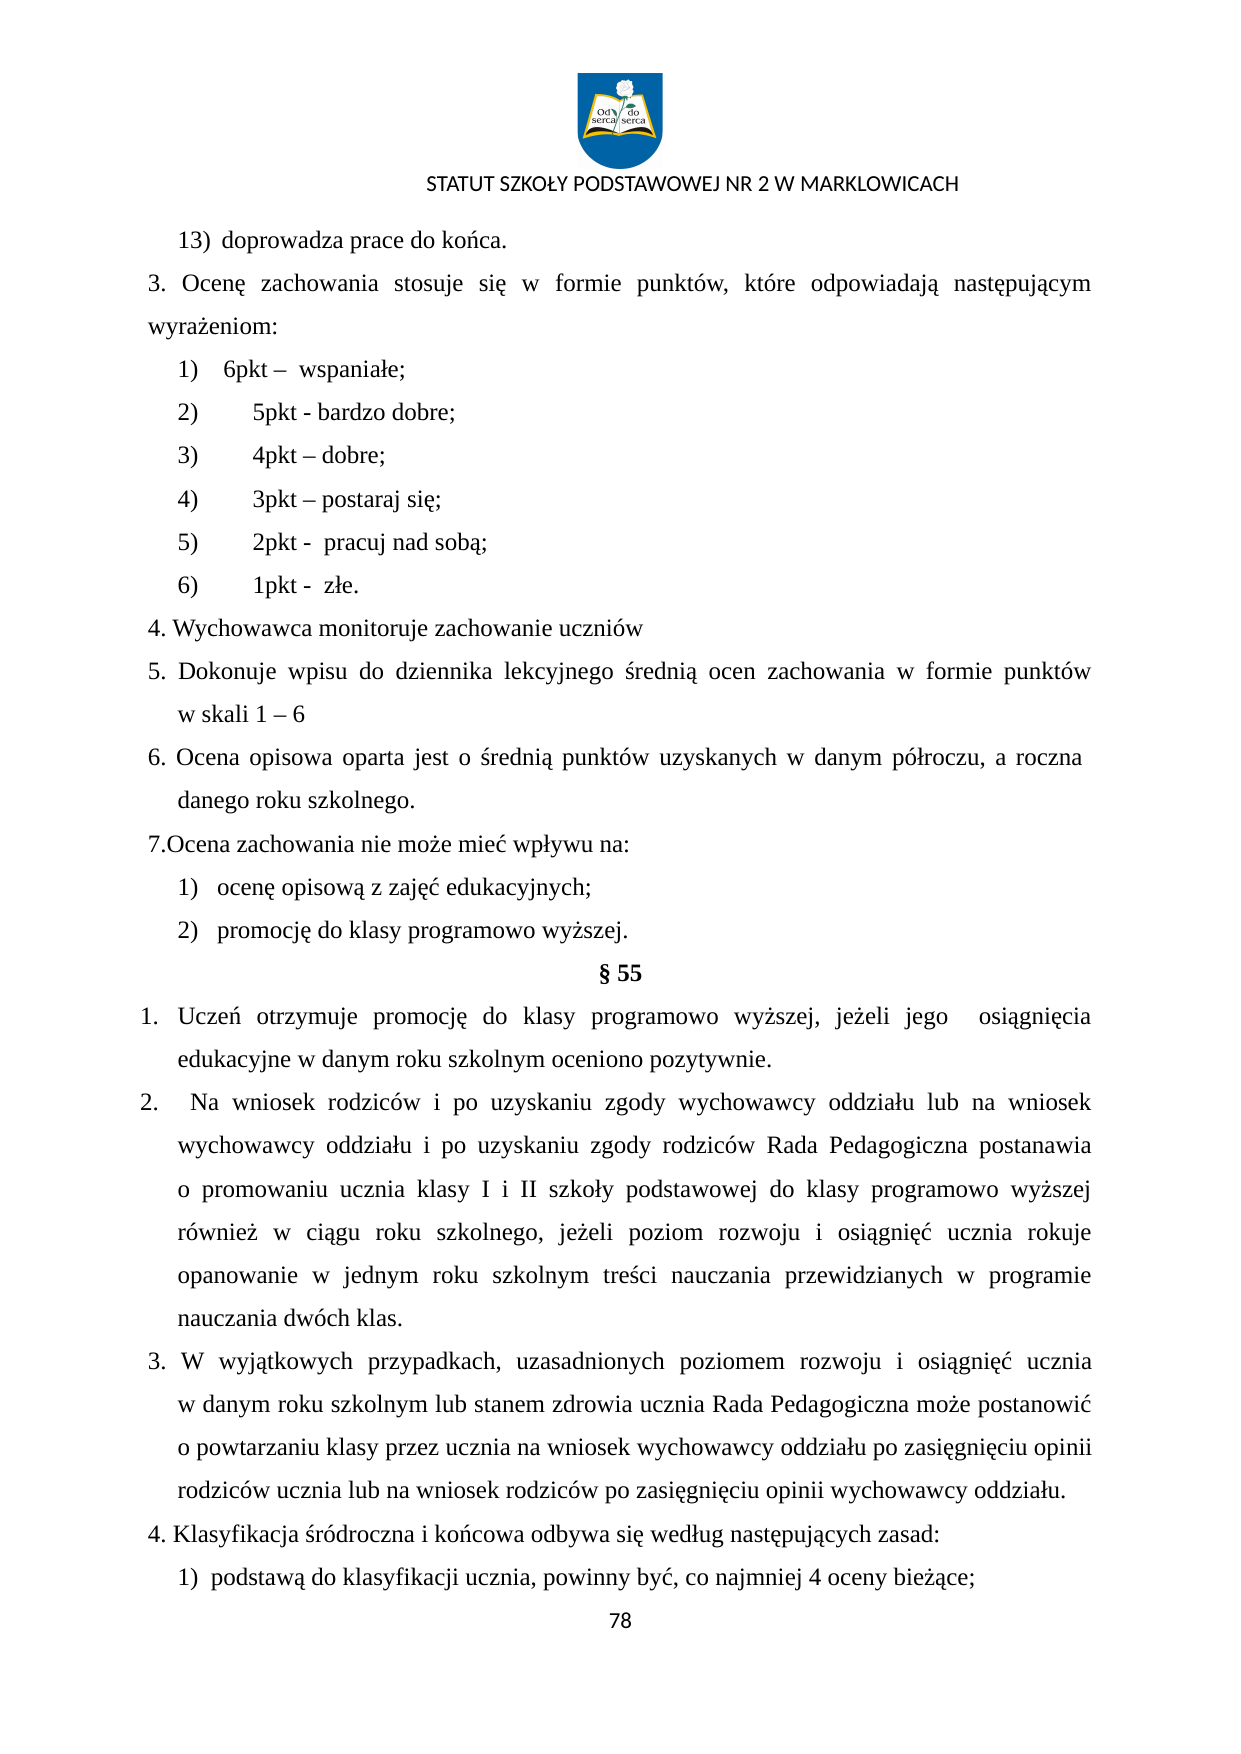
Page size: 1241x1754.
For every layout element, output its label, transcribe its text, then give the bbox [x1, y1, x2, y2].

list doprowadza prace do końca. [177, 225, 1093, 254]
text 1) podstawą do klasyfikacji ucznia, powinny być, co najmniej 4 oceny bieżące; [177, 1562, 1093, 1591]
text 2) 5pkt - bardzo dobre; [177, 397, 1093, 426]
text 6) 1pkt - złe. [177, 570, 1093, 599]
text 4. Wychowawca monitoruje zachowanie uczniów [148, 613, 1093, 642]
list Uczeń otrzymuje promocję do klasy programowo wyższej, jeżeli jego osiągnięcia edukacyjne w danym roku szkolnym oceniono pozytywnie. [140, 1001, 1093, 1073]
text 4) 3pkt – postaraj się; [177, 484, 1093, 512]
text 5) 2pkt - pracuj nad sobą; [177, 527, 1093, 556]
text 4. Klasyfikacja śródroczna i końcowa odbywa się według następujących zasad: [148, 1519, 1093, 1547]
text 1) 6pkt – wspaniałe; [177, 354, 1093, 383]
text § 55 [148, 958, 1093, 987]
text 6. Ocena opisowa oparta jest o średnią punktów uzyskanych w danym półroczu, a roczna danego roku szkolnego. [148, 742, 1093, 814]
list Na wniosek rodziców i po uzyskaniu zgody wychowawcy oddziału lub na wniosek wychowawcy oddziału i po uzyskaniu zgody rodziców Rada Pedagogiczna postanawia o promowaniu ucznia klasy I i II szkoły podstawowej do klasy programowo wyższej również w ciągu roku szkolnego, jeżeli poziom rozwoju i osiągnięć ucznia rokuje opanowanie w jednym roku szkolnym treści nauczania przewidzianych w programie nauczania dwóch klas. [140, 1087, 1093, 1332]
text 3. Ocenę zachowania stosuje się w formie punktów, które odpowiadają następującym wyrażeniom: [148, 268, 1093, 340]
text 2) promocję do klasy programowo wyższej. [177, 915, 1093, 944]
text 5. Dokonuje wpisu do dziennika lekcyjnego średnią ocen zachowania w formie punktów w skali 1 – 6 [148, 656, 1093, 728]
text 1) ocenę opisową z zajęć edukacyjnych; [148, 872, 1093, 901]
text 3) 4pkt – dobre; [177, 441, 1093, 469]
text 3. W wyjątkowych przypadkach, uzasadnionych poziomem rozwoju i osiągnięć ucznia w danym roku szkolnym lub stanem zdrowia ucznia Rada Pedagogiczna może postanowić o powtarzaniu klasy przez ucznia na wniosek wychowawcy oddziału po zasięgnięciu opinii rodziców ucznia lub na wniosek rodziców po zasięgnięciu opinii wychowawcy oddziału. [148, 1346, 1093, 1504]
text 7.Ocena zachowania nie może mieć wpływu na: [148, 829, 1093, 857]
